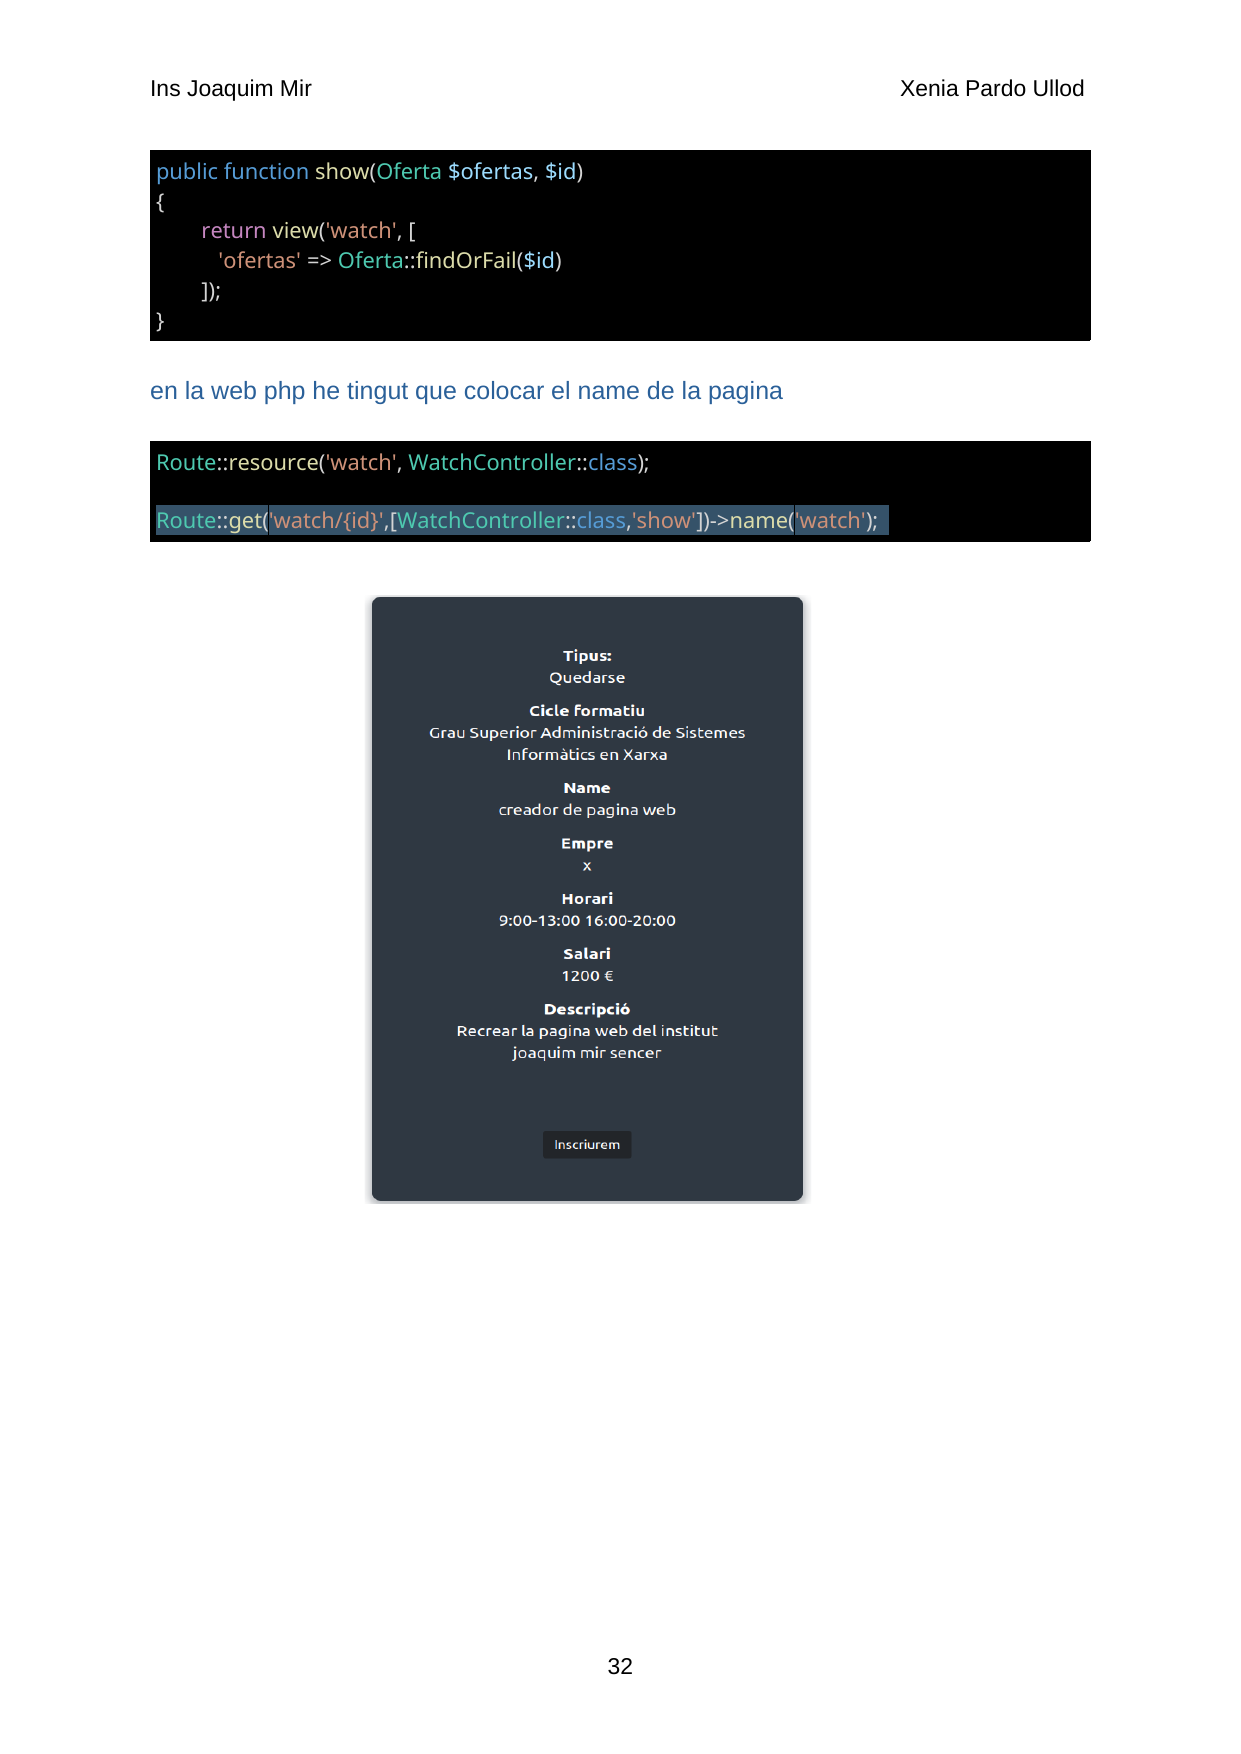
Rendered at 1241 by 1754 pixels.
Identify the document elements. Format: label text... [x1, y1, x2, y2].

picture [364, 595, 812, 1204]
table_header Route::resource('watch', WatchController::class); Route::get('watch/{id}',[WatchController::class,'show'])->name('watch'); [151, 442, 1090, 541]
text en la web php he tingut que colocar el name de la pagina [150, 376, 1090, 405]
table_header public function show(Oferta $ofertas, $id) { return view('watch', [ 'ofertas' => Oferta::findOrFail($id) ]); } [151, 151, 1090, 340]
